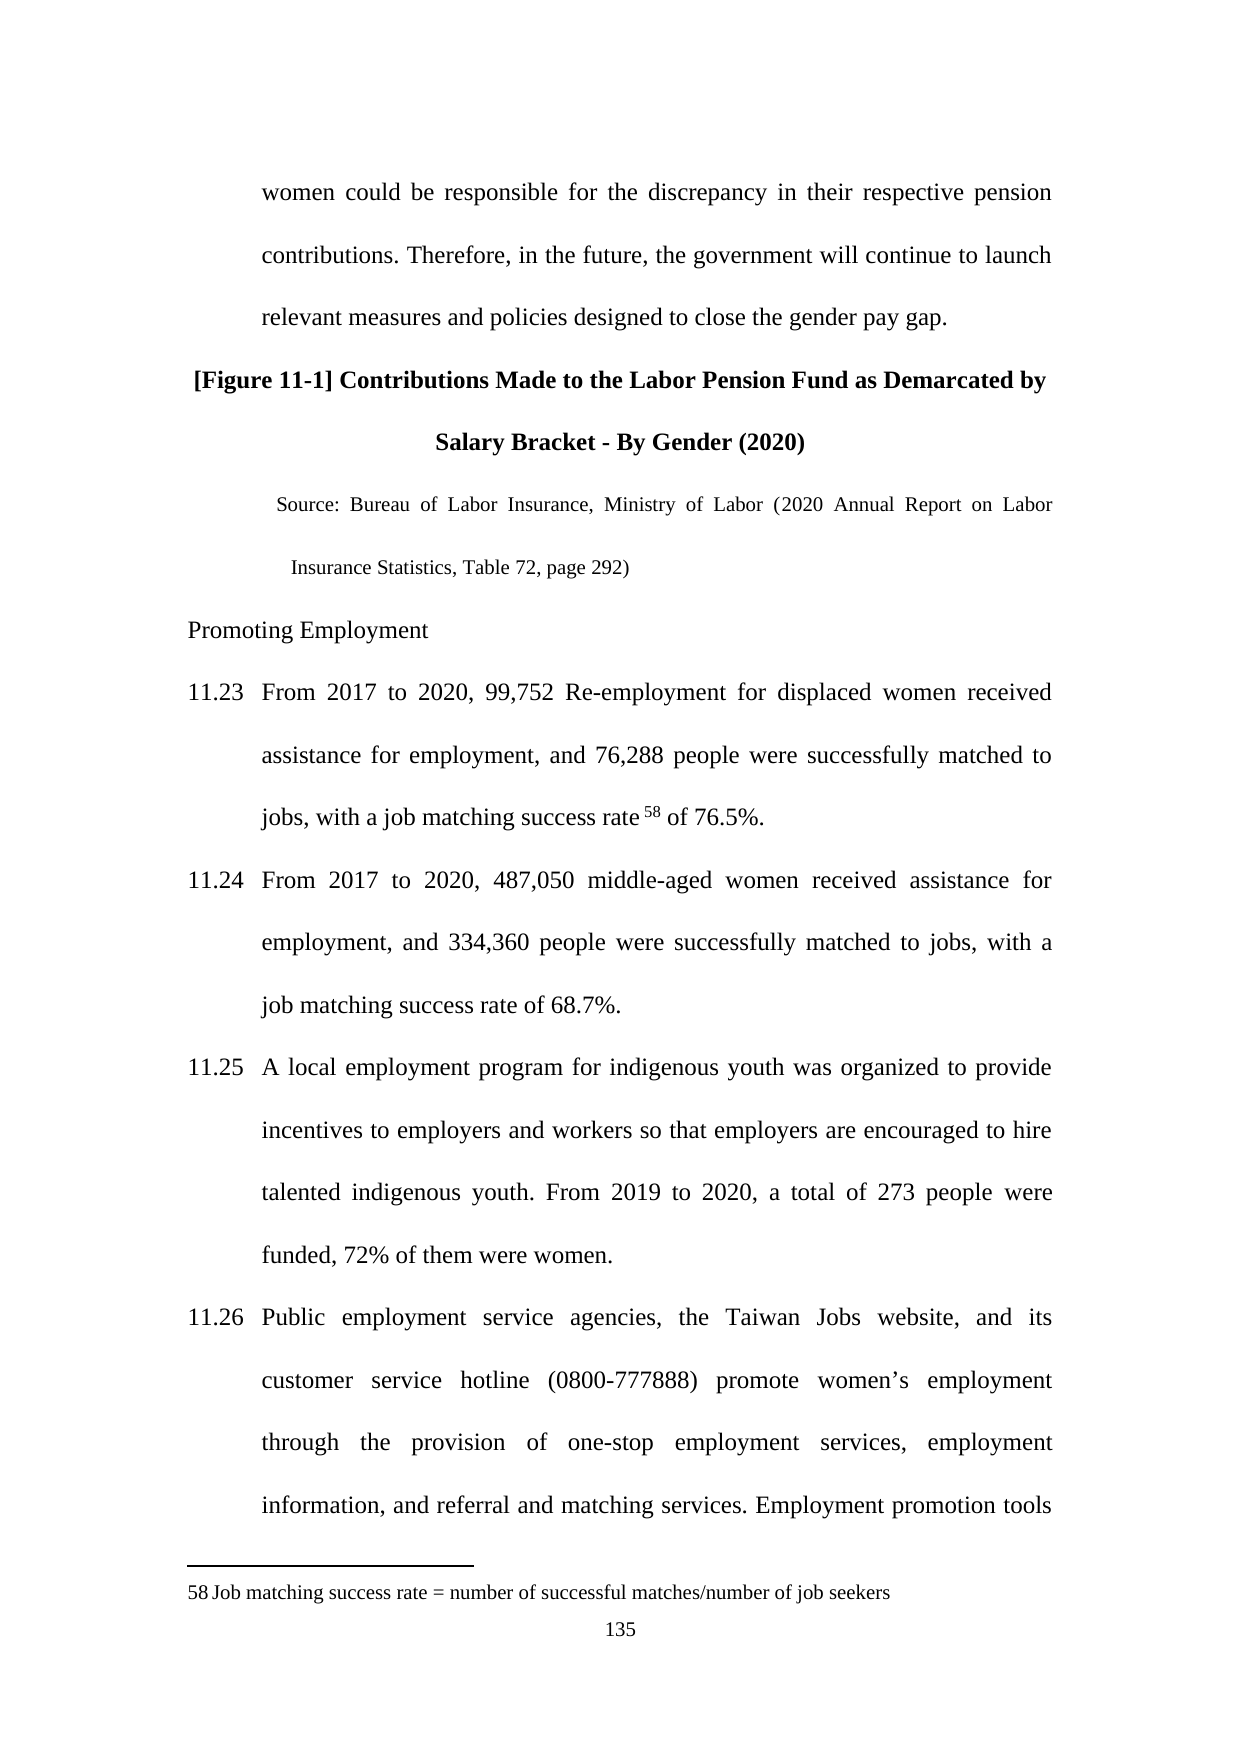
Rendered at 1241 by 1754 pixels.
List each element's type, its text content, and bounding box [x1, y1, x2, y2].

text Source: Bureau of Labor Insurance, Ministry of Labor (2020 Annual Report on Labor Insurance Statistics, Table 72, page 292) [276, 462, 1053, 587]
list From 2017 to 2020, 487,050 middle-aged women received assistance for employment, and 334,360 people were successfully matched to jobs, with a job matching success rate of 68.7%. [187, 837, 1053, 1025]
list From 2017 to 2020, 99,752 Re-employment for displaced women received assistance for employment, and 76,288 people were successfully matched to jobs, with a job matching success rate of 76.5%. [187, 650, 1053, 837]
list women could be responsible for the discrepancy in their respective pension contributions. Therefore, in the future, the government will continue to launch relevant measures and policies designed to close the gender pay gap. [187, 150, 1053, 337]
subtitle [Figure 11-1] Contributions Made to the Labor Pension Fund as Demarcated by Salary Bracket - By Gender (2020) [187, 337, 1053, 462]
list A local employment program for indigenous youth was organized to provide incentives to employers and workers so that employers are encouraged to hire talented indigenous youth. From 2019 to 2020, a total of 273 people were funded, 72% of them were women. [187, 1025, 1053, 1275]
list Public employment service agencies, the Taiwan Jobs website, and its customer service hotline (0800-777888) promote women’s employment through the provision of one-stop employment services, employment information, and referral and matching services. Employment promotion tools [187, 1275, 1053, 1525]
text Promoting Employment [187, 587, 1053, 650]
list Job matching success rate = number of successful matches/number of job seekers [187, 1566, 1053, 1604]
